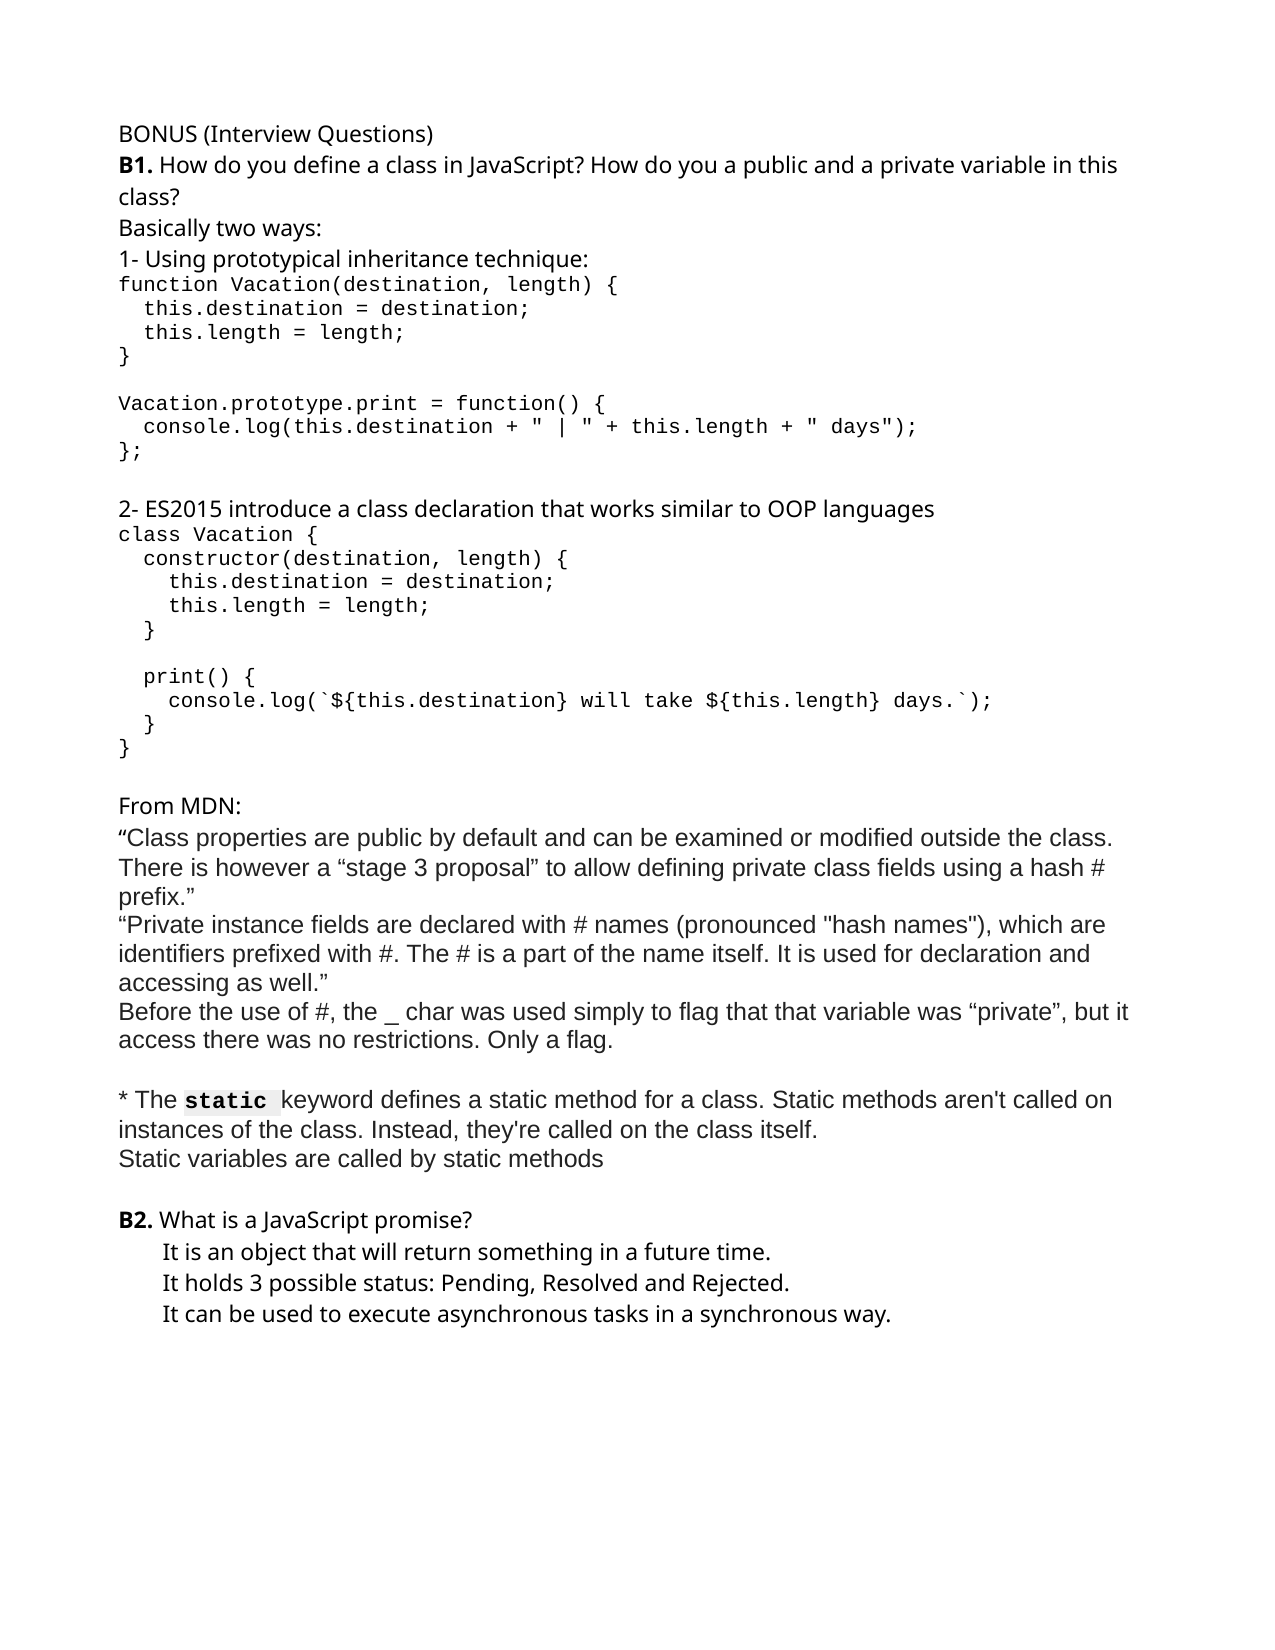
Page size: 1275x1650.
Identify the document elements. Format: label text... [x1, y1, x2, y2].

text constructor(destination, length) { [118, 548, 1157, 572]
text 1- Using prototypical inheritance technique: [118, 243, 1157, 274]
text this.destination = destination; [118, 572, 1157, 595]
text It is an object that will return something in a future time. [118, 1236, 1157, 1267]
text It can be used to execute asynchronous tasks in a synchronous way. [118, 1298, 1157, 1329]
text Vacation.prototype.print = function() { [118, 393, 1157, 416]
text this.length = length; [118, 322, 1157, 345]
text Static variables are called by static methods [118, 1144, 1157, 1173]
text “Private instance fields are declared with # names (pronounced "hash names"), which are identifiers prefixed with #. The # is a part of the name itself. It is used for declaration and accessing as well.” [118, 910, 1157, 996]
text this.destination = destination; [118, 298, 1157, 322]
text “Class properties are public by default and can be examined or modified outside the class. There is however a “stage 3 proposal” to allow defining private class fields using a hash # prefix.” [118, 821, 1157, 910]
text B1. How do you define a class in JavaScript? How do you a public and a private variable in this class? [118, 149, 1157, 212]
text console.log(this.destination + " | " + this.length + " days"); [118, 416, 1157, 440]
text B2. What is a JavaScript promise? [118, 1204, 1157, 1236]
text Basically two ways: [118, 212, 1157, 243]
text class Vacation { [118, 524, 1157, 548]
text From MDN: [118, 790, 1157, 821]
text function Vacation(destination, length) { [118, 274, 1157, 298]
text } [118, 619, 1157, 642]
text console.log(`${this.destination} will take ${this.length} days.`); [118, 690, 1157, 713]
text It holds 3 possible status: Pending, Resolved and Rejected. [118, 1267, 1157, 1298]
text 2- ES2015 introduce a class declaration that works similar to OOP languages [118, 493, 1157, 524]
text this.length = length; [118, 595, 1157, 619]
text } [118, 737, 1157, 761]
text } [118, 713, 1157, 737]
text BONUS (Interview Questions) [118, 118, 1157, 149]
text }; [118, 440, 1157, 463]
text } [118, 345, 1157, 369]
text print() { [118, 666, 1157, 690]
text Before the use of #, the _ char was used simply to flag that that variable was “private”, but it access there was no restrictions. Only a flag. [118, 996, 1157, 1054]
text * The static keyword defines a static method for a class. Static methods aren't called on instances of the class. Instead, they're called on the class itself. [118, 1085, 1157, 1144]
